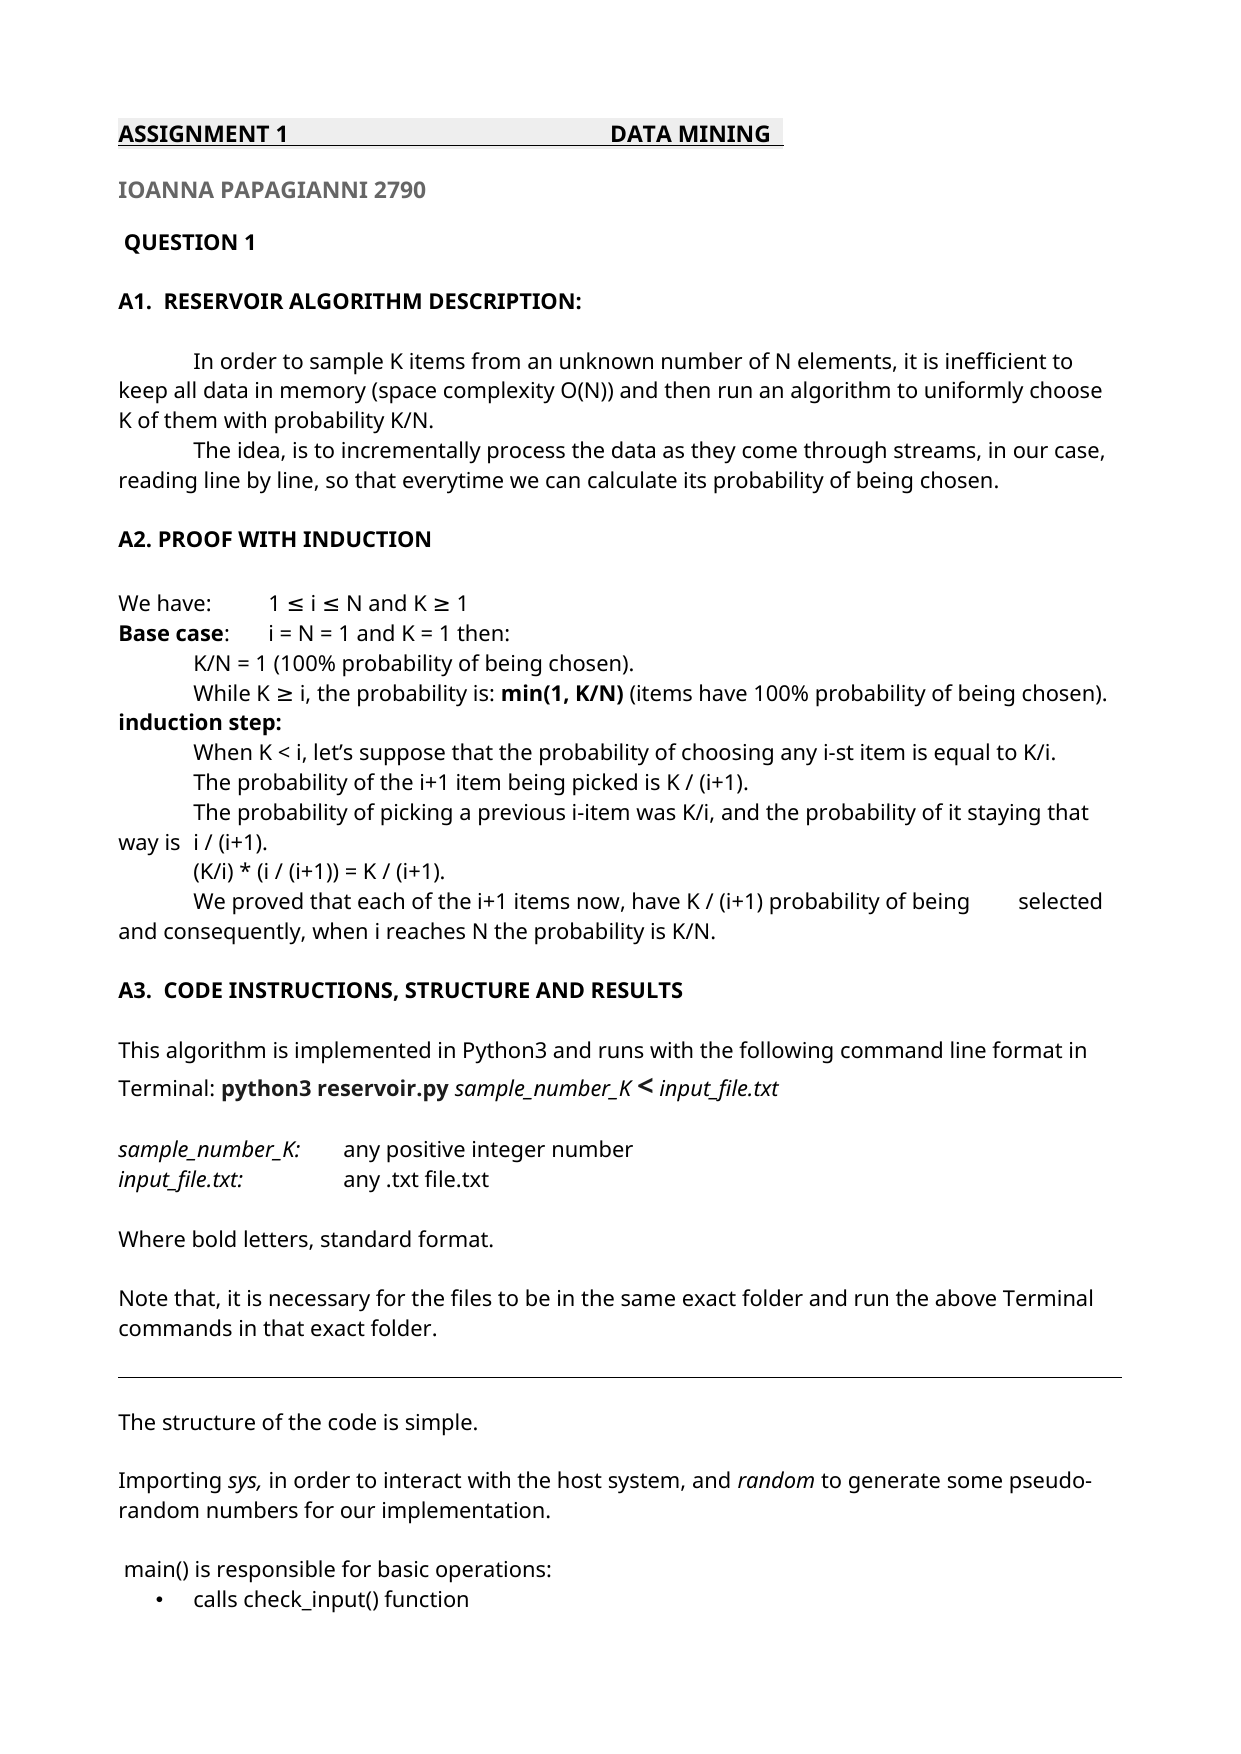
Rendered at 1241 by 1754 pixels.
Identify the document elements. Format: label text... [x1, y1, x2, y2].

text While K ≥ i, the probability is: min(1, K/N) (items have 100% probability of being chosen). [118, 678, 1122, 707]
text The structure of the code is simple. [118, 1407, 1122, 1437]
text The probability of picking a previous i-item was K/i, and the probability of it staying that way is i / (i+1). [118, 797, 1122, 856]
text A2. PROOF WITH INDUCTION [118, 524, 1122, 554]
text Note that, it is necessary for the files to be in the same exact folder and run the above Terminal commands in that exact folder. [118, 1283, 1122, 1343]
text K/N = 1 (100% probability of being chosen). [118, 648, 1122, 678]
text We have: 1 ≤ i ≤ N and K ≥ 1 [118, 588, 1122, 618]
list calls check_input() function [156, 1584, 1122, 1613]
text In order to sample K items from an unknown number of N elements, it is inefficient to keep all data in memory (space complexity O(N)) and then run an algorithm to uniformly choose K of them with probability K/N. [118, 346, 1122, 435]
text This algorithm is implemented in Python3 and runs with the following command line format in Terminal: python3 reservoir.py sample_number_K < input_file.txt [118, 1035, 1122, 1104]
text QUESTION 1 [118, 226, 1122, 256]
text When K < i, let’s suppose that the probability of choosing any i-st item is equal to K/i. [118, 737, 1122, 767]
text The idea, is to incrementally process the data as they come through streams, in our case, reading line by line, so that everytime we can calculate its probability of being chosen. [118, 435, 1122, 494]
text The probability of the i+1 item being picked is K / (i+1). [118, 767, 1122, 797]
text Where bold letters, standard format. [118, 1224, 1122, 1253]
text induction step: [118, 707, 1122, 737]
text input_file.txt: any .txt file.txt [118, 1164, 1122, 1194]
text Base case: i = N = 1 and K = 1 then: [118, 618, 1122, 648]
text IOANNA PAPAGIANNI 2790 [118, 167, 1122, 207]
text (K/i) * (i / (i+1)) = K / (i+1). [118, 856, 1122, 886]
text A3. CODE INSTRUCTIONS, STRUCTURE AND RESULTS [118, 976, 1122, 1005]
text main() is responsible for basic operations: [118, 1554, 1122, 1584]
text Importing sys, in order to interact with the host system, and random to generate some pseudo-random numbers for our implementation. [118, 1466, 1122, 1525]
text sample_number_K: any positive integer number [118, 1134, 1122, 1164]
text A1. RESERVOIR ALGORITHM DESCRIPTION: [118, 286, 1122, 316]
text We proved that each of the i+1 items now, have K / (i+1) probability of being selected and consequently, when i reaches N the probability is K/N. [118, 886, 1122, 946]
